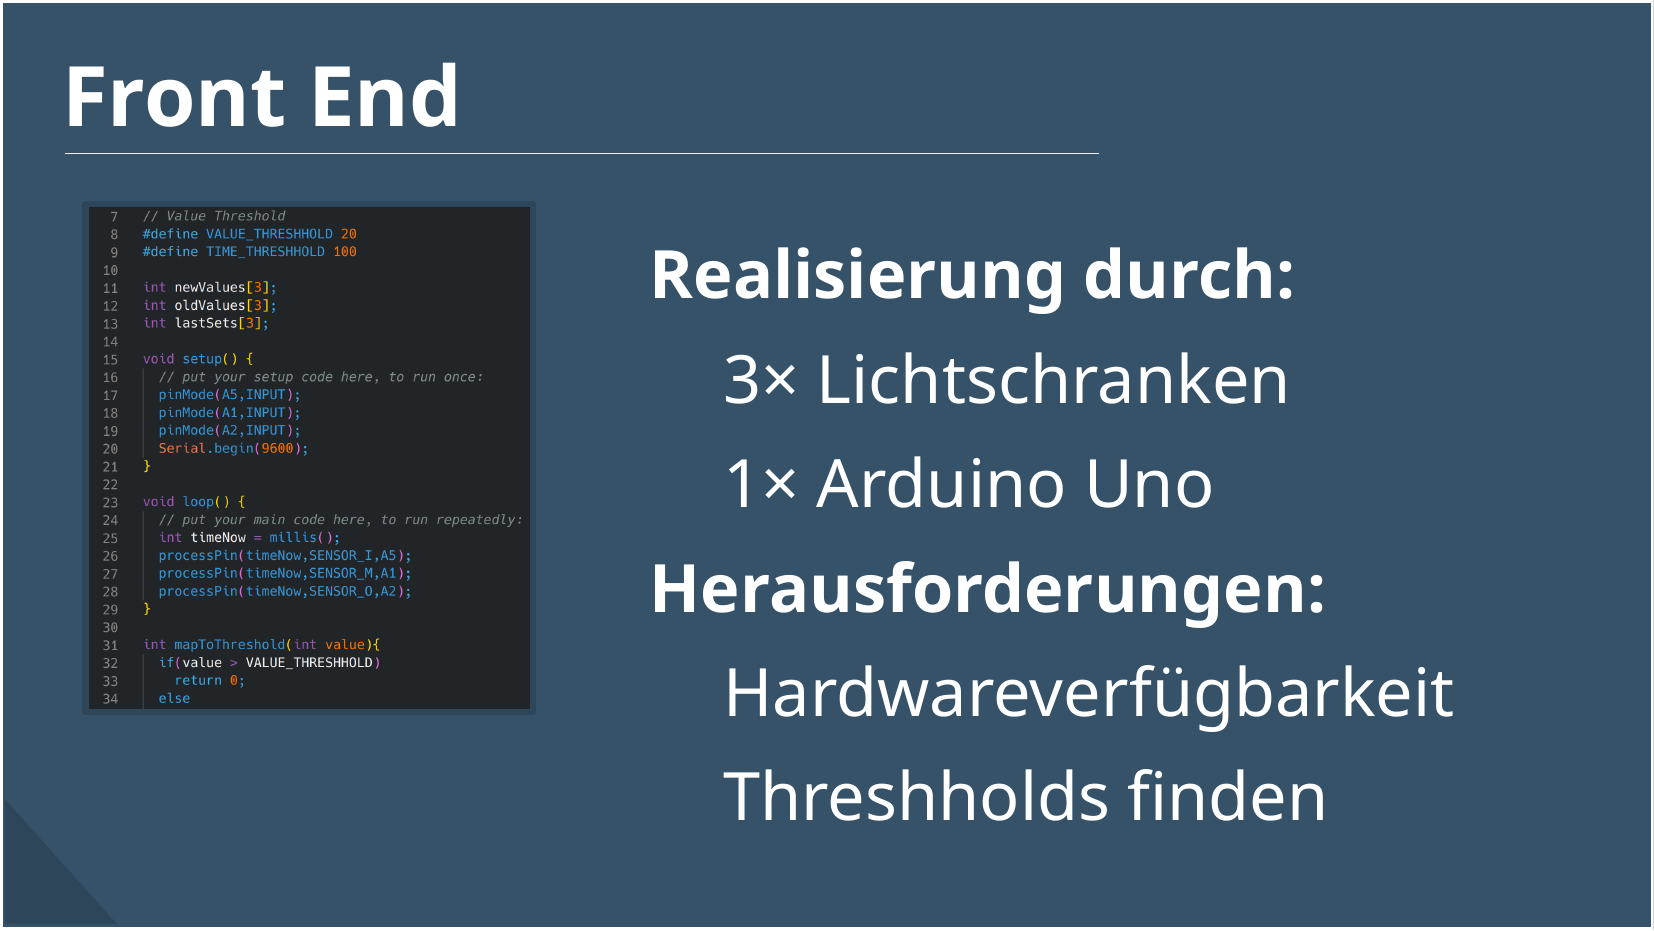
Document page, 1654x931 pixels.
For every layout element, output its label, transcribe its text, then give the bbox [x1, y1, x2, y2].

text_box Front End [47, 29, 845, 148]
text_box Realisierung durch: 3× Lichtschranken 1× Arduino Uno Herausforderungen: Hardwareverfügbarkeit Threshholds finden [561, 206, 1654, 902]
picture [88, 207, 530, 709]
text_box [0, 0, 1654, 931]
